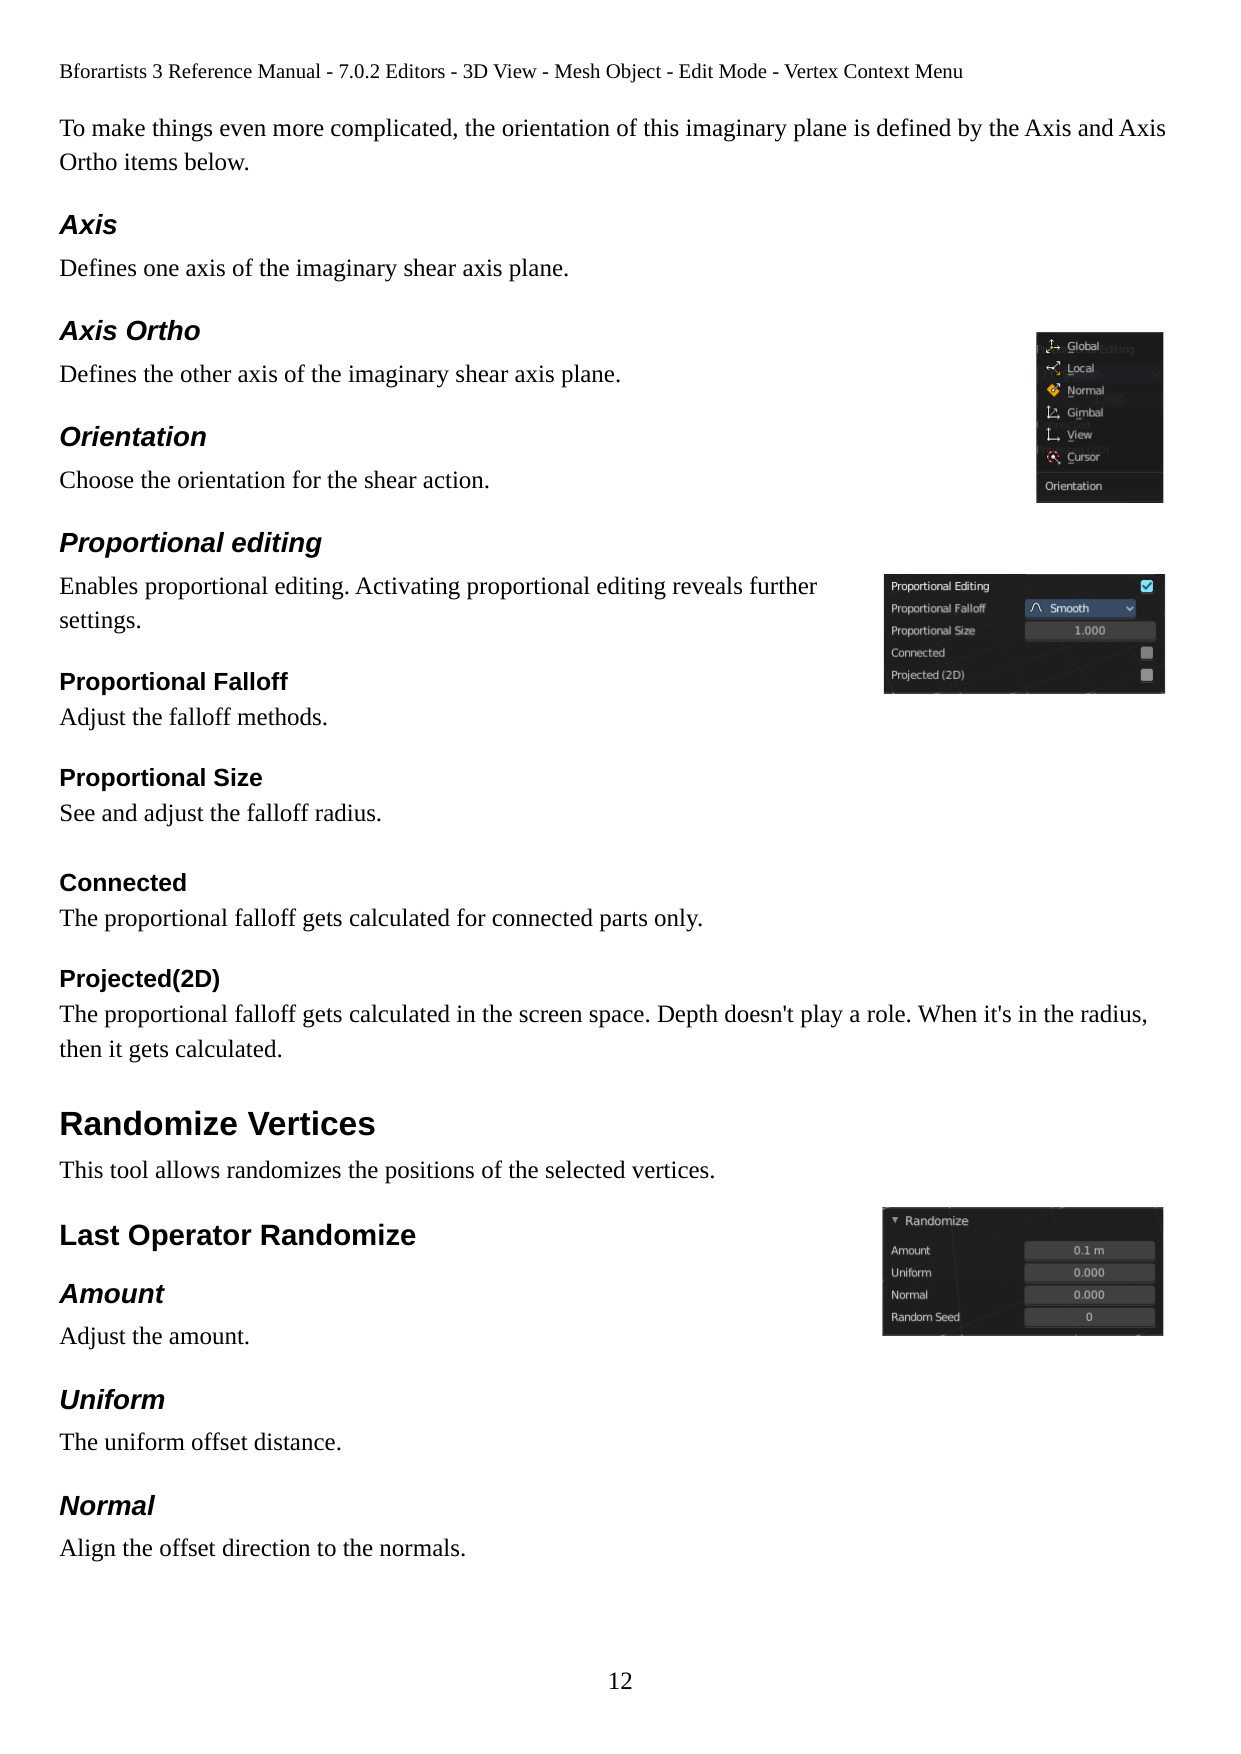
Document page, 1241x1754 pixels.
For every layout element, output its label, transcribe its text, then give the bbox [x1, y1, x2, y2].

text The proportional falloff gets calculated in the screen space. Depth doesn't play a role. When it's in the radius, then it gets calculated. [59, 999, 1181, 1062]
subtitle Randomize Vertices [59, 1103, 1181, 1142]
subtitle Projected(2D) [59, 964, 1181, 993]
text Adjust the falloff methods. [59, 702, 1181, 730]
text Align the offset direction to the normals. [59, 1533, 1181, 1562]
subtitle Normal [59, 1489, 1181, 1521]
subtitle Proportional editing [59, 526, 1181, 558]
subtitle [1164, 1218, 1181, 1252]
subtitle Amount [59, 1277, 882, 1309]
text To make things even more complicated, the orientation of this imaginary plane is defined by the Axis and Axis Ortho items below. [59, 113, 1181, 176]
picture [883, 574, 1166, 694]
subtitle [1164, 421, 1181, 452]
picture [882, 1207, 1164, 1336]
text The uniform offset distance. [59, 1427, 1181, 1456]
subtitle Proportional Falloff [59, 667, 1181, 695]
subtitle Last Operator Randomize [59, 1218, 882, 1252]
subtitle Connected [59, 868, 1181, 897]
text Enables proportional editing. Activating proportional editing reveals further settings. [59, 571, 1181, 634]
subtitle Axis [59, 209, 1181, 241]
text This tool allows randomizes the positions of the selected vertices. [59, 1155, 1181, 1183]
text Choose the orientation for the shear action. [59, 465, 1036, 494]
text Defines the other axis of the imaginary shear axis plane. [59, 359, 1036, 388]
text See and adjust the falloff radius. [59, 798, 1181, 827]
subtitle [1164, 1277, 1181, 1309]
picture [1036, 332, 1164, 503]
subtitle Orientation [59, 421, 1036, 452]
text The proportional falloff gets calculated for connected parts only. [59, 903, 1181, 932]
text Adjust the amount. [59, 1321, 1181, 1350]
text Defines one axis of the imaginary shear axis plane. [59, 253, 1181, 282]
subtitle Proportional Size [59, 763, 1181, 792]
subtitle Uniform [59, 1383, 1181, 1415]
subtitle Axis Ortho [59, 314, 1181, 346]
